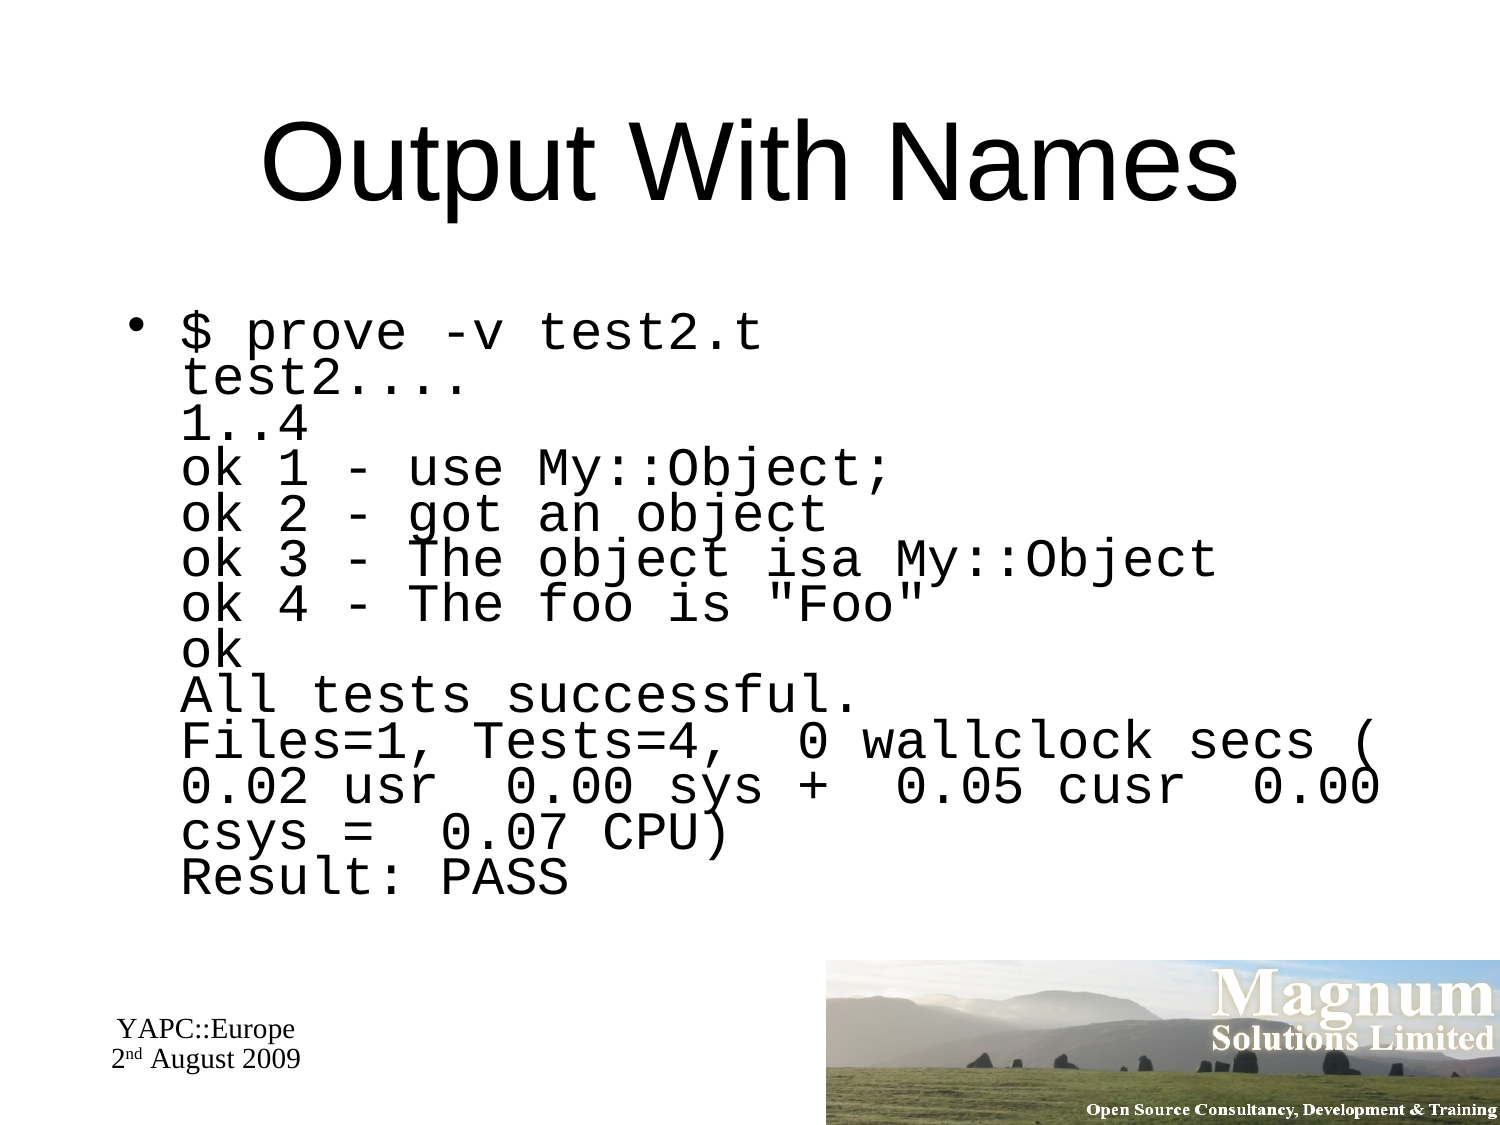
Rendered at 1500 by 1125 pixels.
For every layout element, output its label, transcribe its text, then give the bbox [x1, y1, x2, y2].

picture [826, 960, 1500, 1125]
list $ prove -v test2.t test2.... 1..4 ok 1 - use My::Object; ok 2 - got an object ok 3 - The object isa My::Object ok 4 - The foo is "Foo" ok All tests successful. Files=1, Tests=4, 0 wallclock secs ( 0.02 usr 0.00 sys + 0.05 cusr 0.00 csys = 0.07 CPU) Result: PASS [110, 312, 1391, 920]
title Output With Names [110, 26, 1391, 296]
